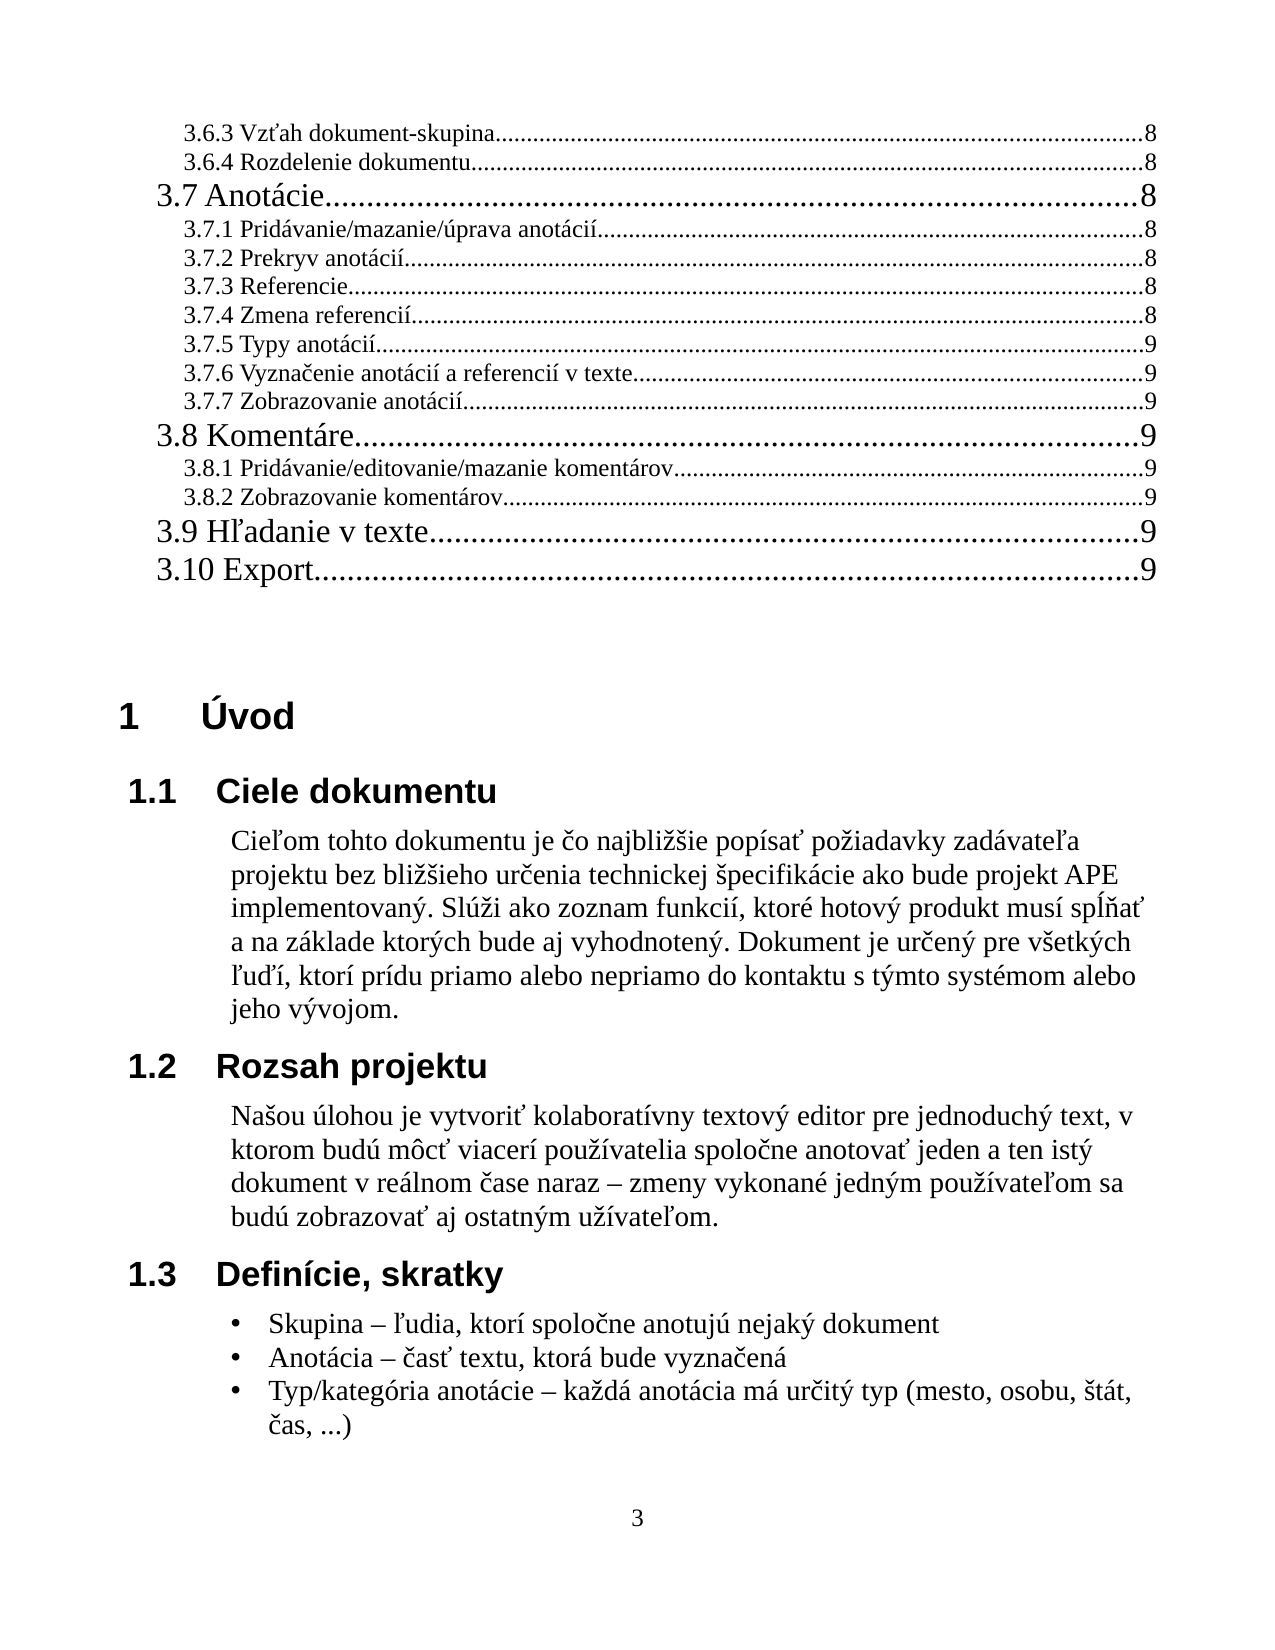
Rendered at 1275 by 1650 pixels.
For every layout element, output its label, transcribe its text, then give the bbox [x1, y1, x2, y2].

text 3.7.3 Referencie 8 [177, 271, 1157, 300]
text 3.7.7 Zobrazovanie anotácií 9 [177, 386, 1157, 415]
text 3.7.2 Prekryv anotácií 8 [177, 243, 1157, 271]
subtitle Definície, skratky [118, 1253, 1157, 1293]
text 3.6.4 Rozdelenie dokumentu 8 [177, 147, 1157, 176]
subtitle Ciele dokumentu [118, 771, 1157, 811]
list Anotácia – časť textu, ktorá bude vyznačená [231, 1340, 1157, 1373]
text 3.6.3 Vzťah dokument-skupina 8 [177, 118, 1157, 147]
list Typ/kategória anotácie – každá anotácia má určitý typ (mesto, osobu, štát, čas, ...) [231, 1373, 1157, 1441]
text 3.8.2 Zobrazovanie komentárov 9 [177, 482, 1157, 511]
text 3.7.4 Zmena referencií 8 [177, 300, 1157, 329]
text 3.7.1 Pridávanie/mazanie/úprava anotácií 8 [177, 214, 1157, 243]
list Skupina – ľudia, ktorí spoločne anotujú nejaký dokument [231, 1306, 1157, 1340]
subtitle Úvod [118, 694, 1157, 737]
text 3.10 Export 9 [148, 549, 1157, 588]
text 3.9 Hľadanie v texte 9 [148, 511, 1157, 549]
text 3.7 Anotácie 8 [148, 176, 1157, 214]
list Cieľom tohto dokumentu je čo najbližšie popísať požiadavky zadávateľa projektu bez bližšieho určenia technickej špecifikácie ako bude projekt APE [193, 823, 1157, 891]
list implementovaný. Slúži ako zoznam funkcií, ktoré hotový produkt musí spĺňať a na základe ktorých bude aj vyhodnotený. Dokument je určený pre všetkých ľuďí, ktorí prídu priamo alebo nepriamo do kontaktu s týmto systémom alebo jeho vývojom. [193, 891, 1157, 1025]
subtitle Rozsah projektu [118, 1046, 1157, 1086]
text 3.8.1 Pridávanie/editovanie/mazanie komentárov 9 [177, 453, 1157, 482]
list Našou úlohou je vytvoriť kolaboratívny textový editor pre jednoduchý text, v ktorom budú môcť viacerí používatelia spoločne anotovať jeden a ten istý dokument v reálnom čase naraz – zmeny vykonané jedným používateľom sa budú zobrazovať aj ostatným užívateľom. [193, 1098, 1157, 1232]
text 3.8 Komentáre 9 [148, 415, 1157, 453]
text 3.7.6 Vyznačenie anotácií a referencií v texte 9 [177, 358, 1157, 386]
text 3.7.5 Typy anotácií 9 [177, 329, 1157, 358]
